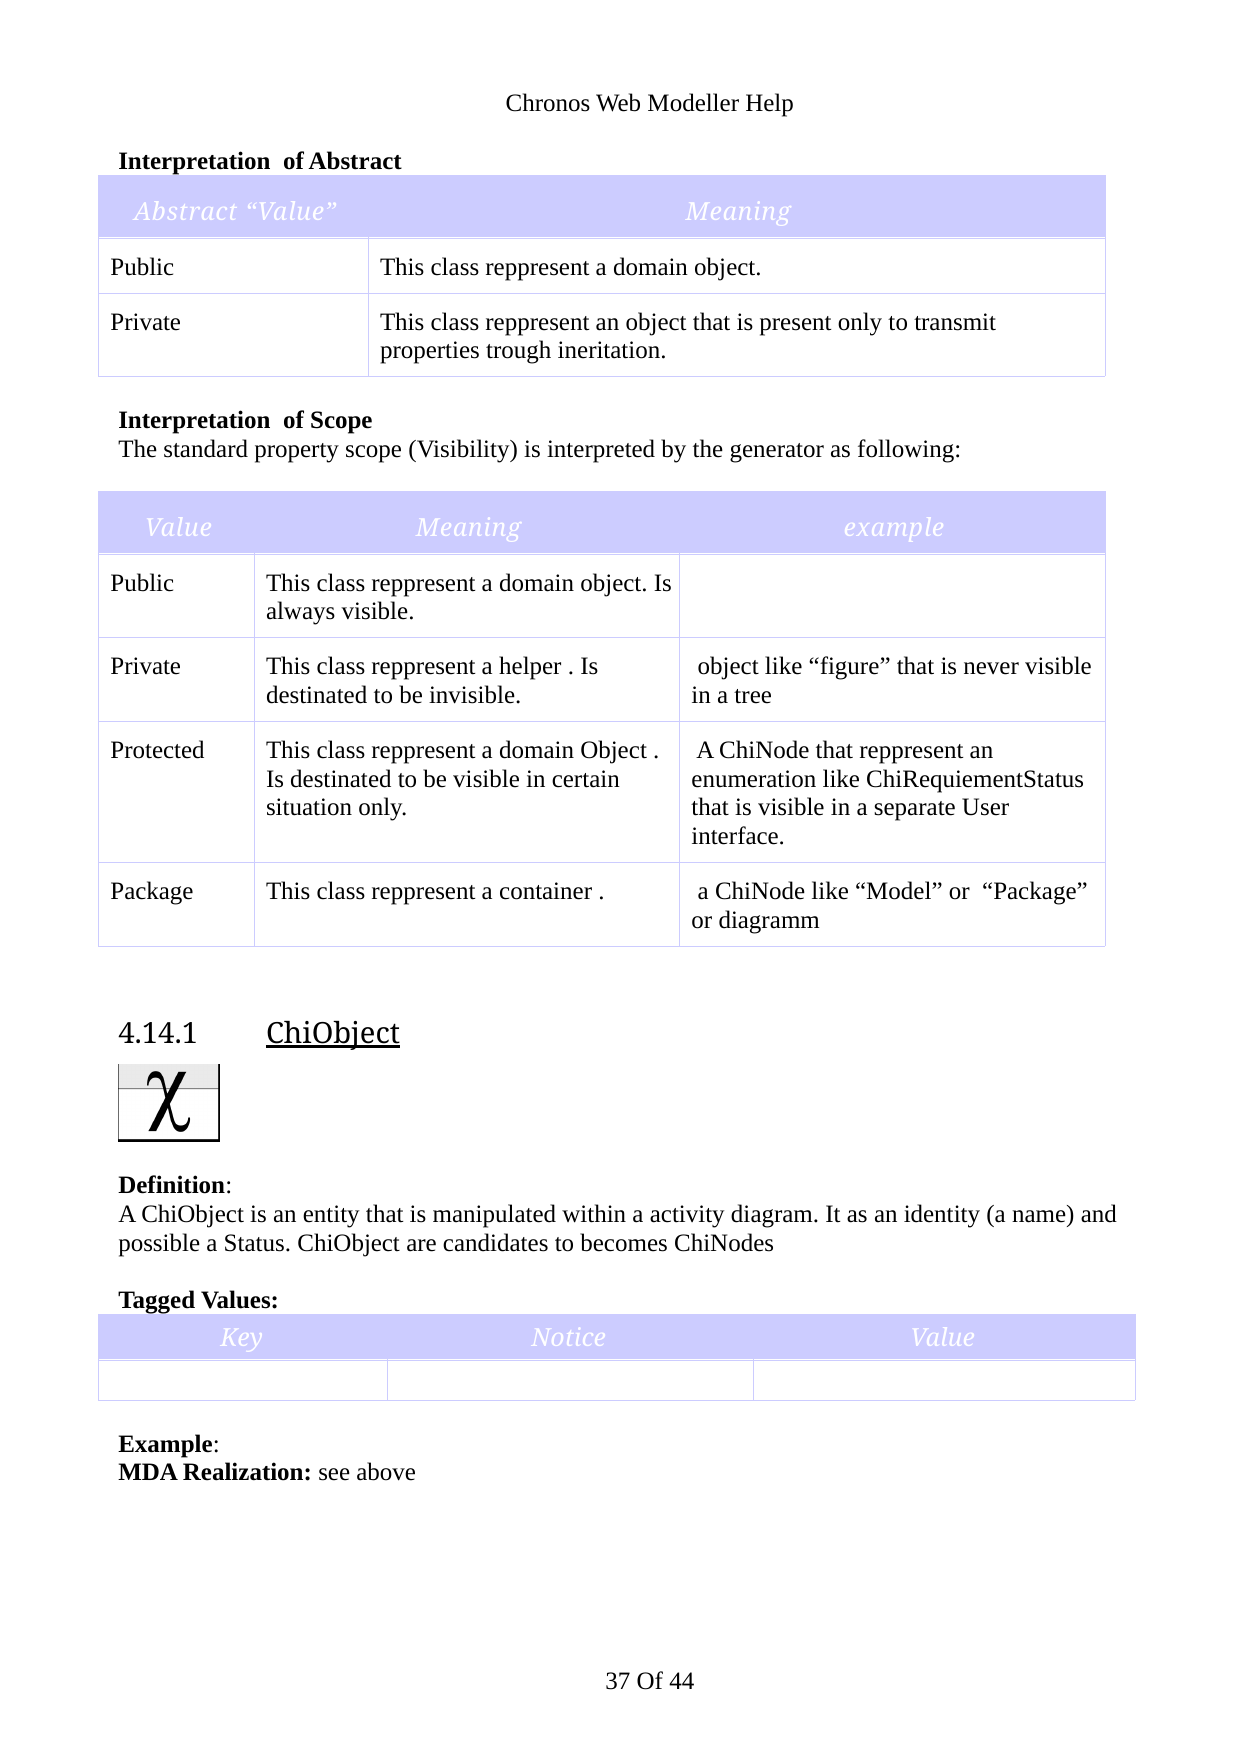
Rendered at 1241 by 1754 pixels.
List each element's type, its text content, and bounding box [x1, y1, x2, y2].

table_cell Public [99, 239, 368, 292]
subtitle ChiObject [118, 1012, 1181, 1052]
table_cell [754, 1361, 1135, 1400]
table_cell [99, 1361, 387, 1400]
table_header Value [754, 1315, 1135, 1359]
table_header Value [99, 492, 254, 553]
table_cell Package [99, 863, 254, 946]
table_cell This class reppresent a domain object. Is always visible. [255, 555, 679, 637]
table_cell [680, 555, 1105, 637]
table_cell This class reppresent a domain object. [369, 239, 1105, 292]
table_header Meaning [255, 492, 679, 553]
table_cell This class reppresent a container . [255, 863, 679, 946]
text The standard property scope (Visibility) is interpreted by the generator as following: [118, 434, 1181, 462]
table_cell This class reppresent a domain Object . Is destinated to be visible in certain situation only. [255, 722, 679, 862]
table_cell [388, 1361, 753, 1400]
text Tagged Values: [118, 1285, 1181, 1314]
table_cell This class reppresent an object that is present only to transmit properties trough ineritation. [369, 294, 1105, 376]
table_header Meaning [369, 176, 1105, 237]
table_cell Public [99, 555, 254, 637]
table_header example [680, 492, 1105, 553]
text MDA Realization: see above [118, 1457, 1181, 1486]
table_header Abstract “Value” [99, 176, 368, 237]
table_header Notice [388, 1315, 753, 1359]
picture [118, 1064, 220, 1142]
table_cell A ChiNode that reppresent an enumeration like ChiRequiementStatus that is visible in a separate User interface. [680, 722, 1105, 862]
text Interpretation of Scope [118, 405, 1181, 434]
text Definition: [118, 1170, 1181, 1199]
table_cell Private [99, 638, 254, 721]
table_cell a ChiNode like “Model” or “Package” or diagramm [680, 863, 1105, 946]
text Interpretation of Abstract [118, 146, 1181, 175]
text A ChiObject is an entity that is manipulated within a activity diagram. It as an identity (a name) and possible a Status. ChiObject are candidates to becomes ChiNodes [118, 1199, 1181, 1256]
table_cell Private [99, 294, 368, 376]
table_cell Protected [99, 722, 254, 862]
table_cell object like “figure” that is never visible in a tree [680, 638, 1105, 721]
table_cell This class reppresent a helper . Is destinated to be invisible. [255, 638, 679, 721]
text Example: [118, 1429, 1181, 1457]
table_header Key [99, 1315, 387, 1359]
